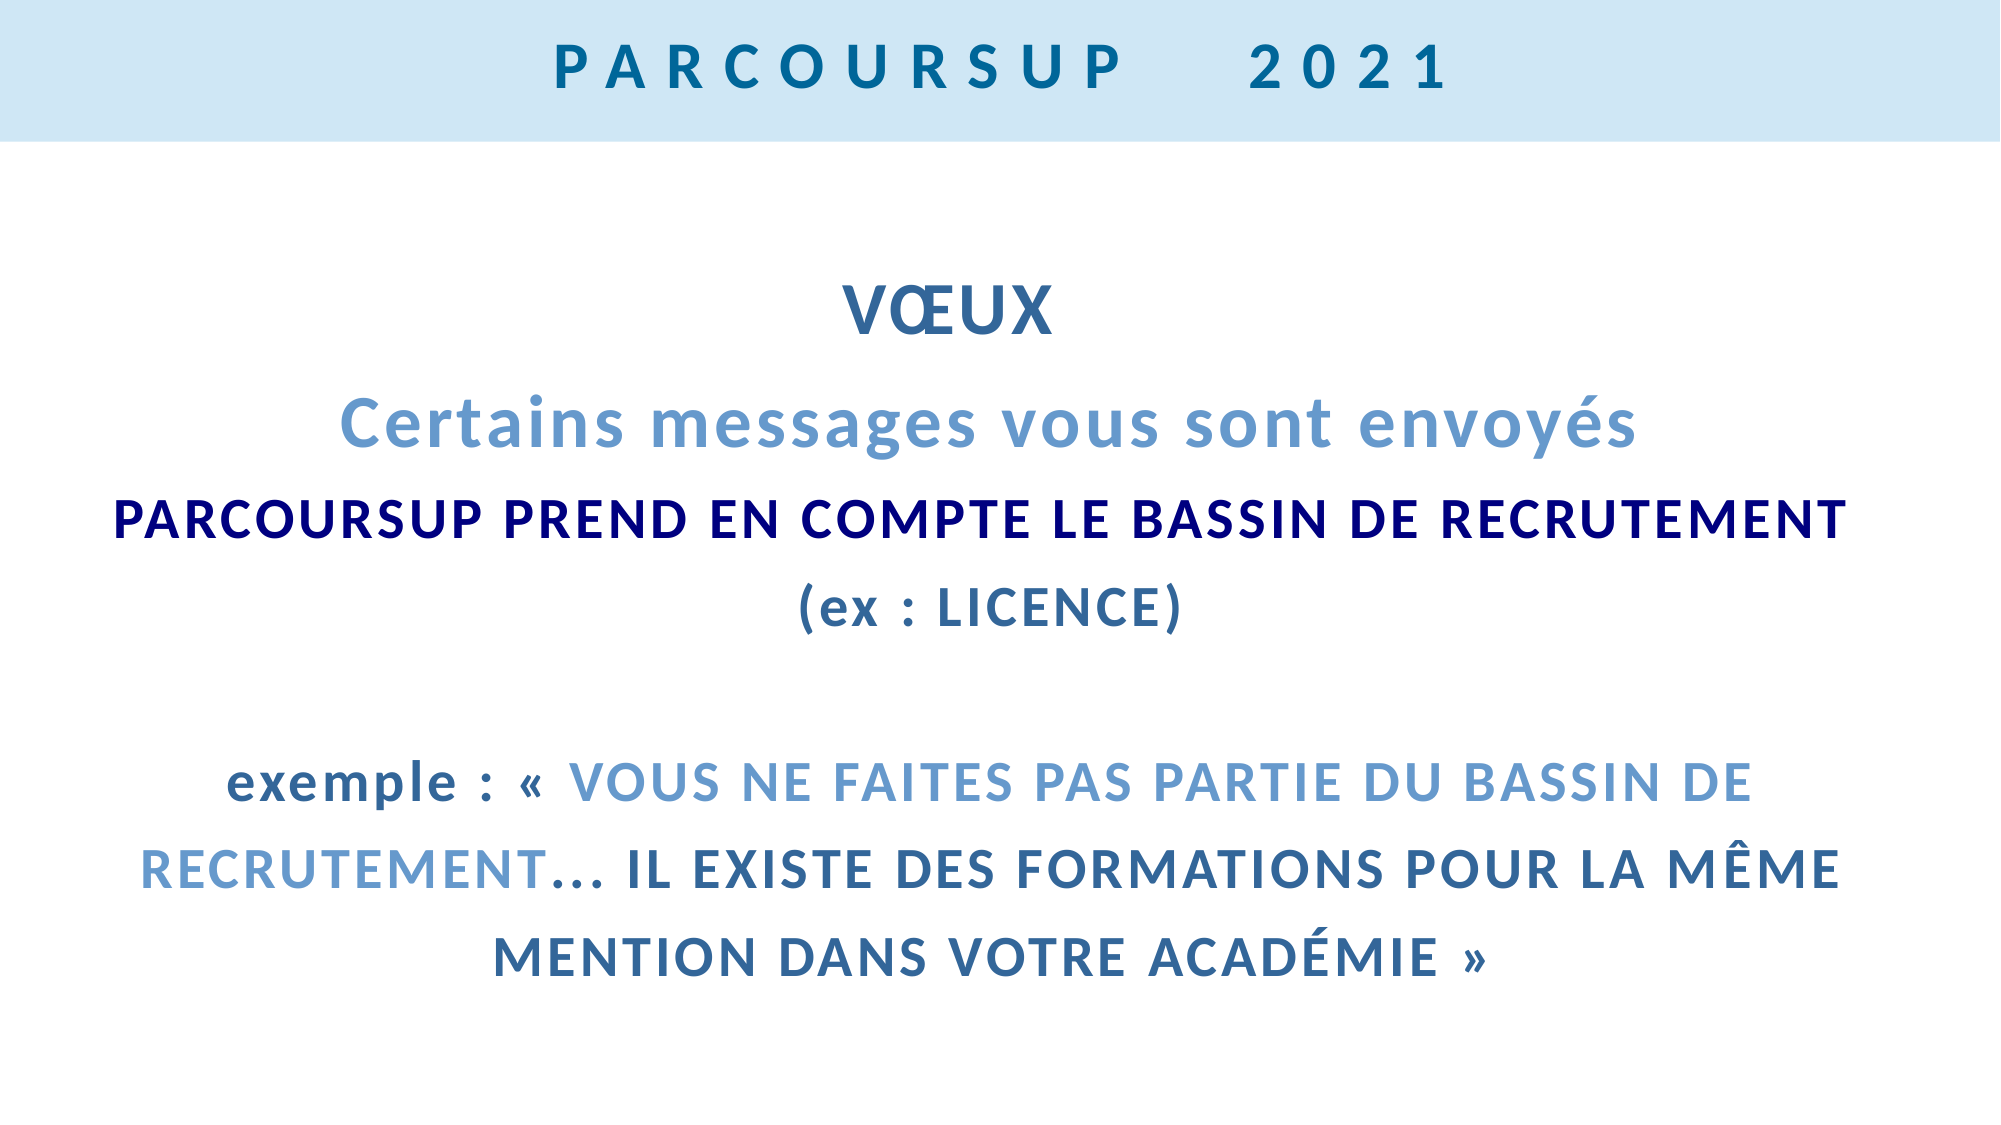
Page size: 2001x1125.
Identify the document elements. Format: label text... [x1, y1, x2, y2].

text_box VŒUX Certains messages vous sont envoyés PARCOURSUP PREND EN COMPTE LE BASSIN DE RECRUTEMENT (ex : LICENCE) exemple : « VOUS NE FAITES PAS PARTIE DU BASSIN DE RECRUTEMENT... IL EXISTE DES FORMATIONS POUR LA MÊME MENTION DANS VOTRE ACADÉMIE » [35, 144, 1949, 1087]
title PARCOURSUP 2021 [0, 0, 2000, 142]
